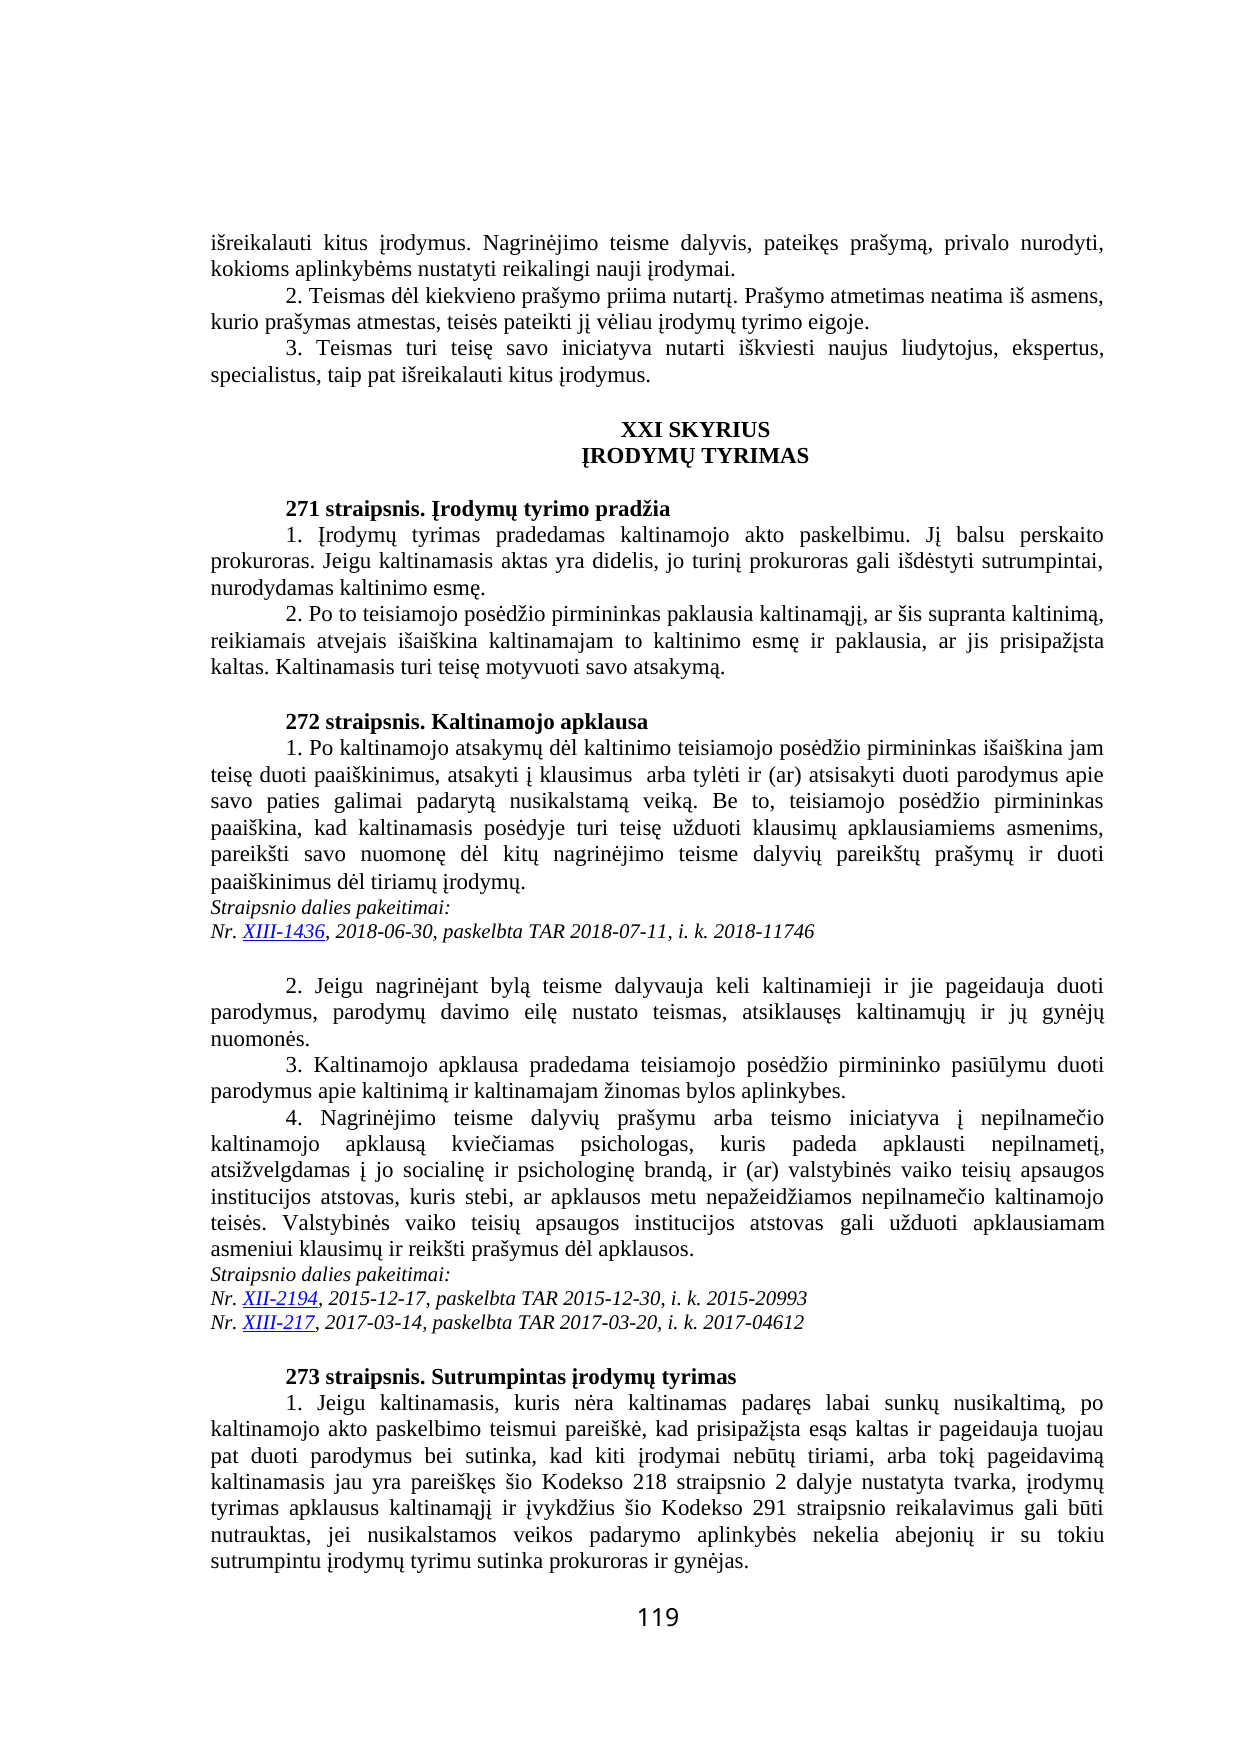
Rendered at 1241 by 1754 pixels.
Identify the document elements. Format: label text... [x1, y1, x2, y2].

text Straipsnio dalies pakeitimai: [210, 1262, 1105, 1286]
text 2. Teismas dėl kiekvieno prašymo priima nutartį. Prašymo atmetimas neatima iš asmens, kurio prašymas atmestas, teisės pateikti jį vėliau įrodymų tyrimo eigoje. [210, 282, 1105, 334]
text 1. Jeigu kaltinamasis, kuris nėra kaltinamas padaręs labai sunkų nusikaltimą, po kaltinamojo akto paskelbimo teismui pareiškė, kad prisipažįsta esąs kaltas ir pageidauja tuojau pat duoti parodymus bei sutinka, kad kiti įrodymai nebūtų tiriami, arba tokį pageidavimą kaltinamasis jau yra pareiškęs šio Kodekso 218 straipsnio 2 dalyje nustatyta tvarka, įrodymų tyrimas apklausus kaltinamąjį ir įvykdžius šio Kodekso 291 straipsnio reikalavimus gali būti nutrauktas, jei nusikalstamos veikos padarymo aplinkybės nekelia abejonių ir su tokiu sutrumpintu įrodymų tyrimu sutinka prokuroras ir gynėjas. [210, 1389, 1105, 1573]
subtitle XXI skyrius [210, 416, 1105, 442]
text 271 straipsnis. Įrodymų tyrimo pradžia [210, 495, 1105, 521]
text Straipsnio dalies pakeitimai: [210, 895, 1105, 919]
text 3. Kaltinamojo apklausa pradedama teisiamojo posėdžio pirmininko pasiūlymu duoti parodymus apie kaltinimą ir kaltinamajam žinomas bylos aplinkybes. [210, 1051, 1105, 1104]
text 1. Po kaltinamojo atsakymų dėl kaltinimo teisiamojo posėdžio pirmininkas išaiškina jam teisę duoti paaiškinimus, atsakyti į klausimus arba tylėti ir (ar) atsisakyti duoti parodymus apie savo paties galimai padarytą nusikalstamą veiką. Be to, teisiamojo posėdžio pirmininkas paaiškina, kad kaltinamasis posėdyje turi teisę užduoti klausimų apklausiamiems asmenims, pareikšti savo nuomonę dėl kitų nagrinėjimo teisme dalyvių pareikštų prašymų ir duoti paaiškinimus dėl tiriamų įrodymų. [210, 734, 1105, 895]
text 4. Nagrinėjimo teisme dalyvių prašymu arba teismo iniciatyva į nepilnamečio kaltinamojo apklausą kviečiamas psichologas, kuris padeda apklausti nepilnametį, atsižvelgdamas į jo socialinę ir psichologinę brandą, ir (ar) valstybinės vaiko teisių apsaugos institucijos atstovas, kuris stebi, ar apklausos metu nepažeidžiamos nepilnamečio kaltinamojo teisės. Valstybinės vaiko teisių apsaugos institucijos atstovas gali užduoti apklausiamam asmeniui klausimų ir reikšti prašymus dėl apklausos. [210, 1104, 1105, 1262]
text 2. Jeigu nagrinėjant bylą teisme dalyvauja keli kaltinamieji ir jie pageidauja duoti parodymus, parodymų davimo eilę nustato teismas, atsiklausęs kaltinamųjų ir jų gynėjų nuomonės. [210, 972, 1105, 1051]
text 3. Teismas turi teisę savo iniciatyva nutarti iškviesti naujus liudytojus, ekspertus, specialistus, taip pat išreikalauti kitus įrodymus. [210, 334, 1105, 387]
text Nr. XIII-1436, 2018-06-30, paskelbta TAR 2018-07-11, i. k. 2018-11746 [210, 919, 1105, 943]
text Nr. XIII-217, 2017-03-14, paskelbta TAR 2017-03-20, i. k. 2017-04612 [210, 1310, 1105, 1334]
text 1. Įrodymų tyrimas pradedamas kaltinamojo akto paskelbimu. Jį balsu perskaito prokuroras. Jeigu kaltinamasis aktas yra didelis, jo turinį prokuroras gali išdėstyti sutrumpintai, nurodydamas kaltinimo esmę. [210, 521, 1105, 600]
text Nr. XII-2194, 2015-12-17, paskelbta TAR 2015-12-30, i. k. 2015-20993 [210, 1286, 1105, 1310]
text ĮRODYMŲ tyrimas [210, 442, 1105, 468]
text 273 straipsnis. Sutrumpintas įrodymų tyrimas [210, 1363, 1105, 1389]
text 272 straipsnis. Kaltinamojo apklausa [210, 708, 1105, 734]
text 2. Po to teisiamojo posėdžio pirmininkas paklausia kaltinamąjį, ar šis supranta kaltinimą, reikiamais atvejais išaiškina kaltinamajam to kaltinimo esmę ir paklausia, ar jis prisipažįsta kaltas. Kaltinamasis turi teisę motyvuoti savo atsakymą. [210, 600, 1105, 679]
text išreikalauti kitus įrodymus. Nagrinėjimo teisme dalyvis, pateikęs prašymą, privalo nurodyti, kokioms aplinkybėms nustatyti reikalingi nauji įrodymai. [210, 229, 1105, 282]
